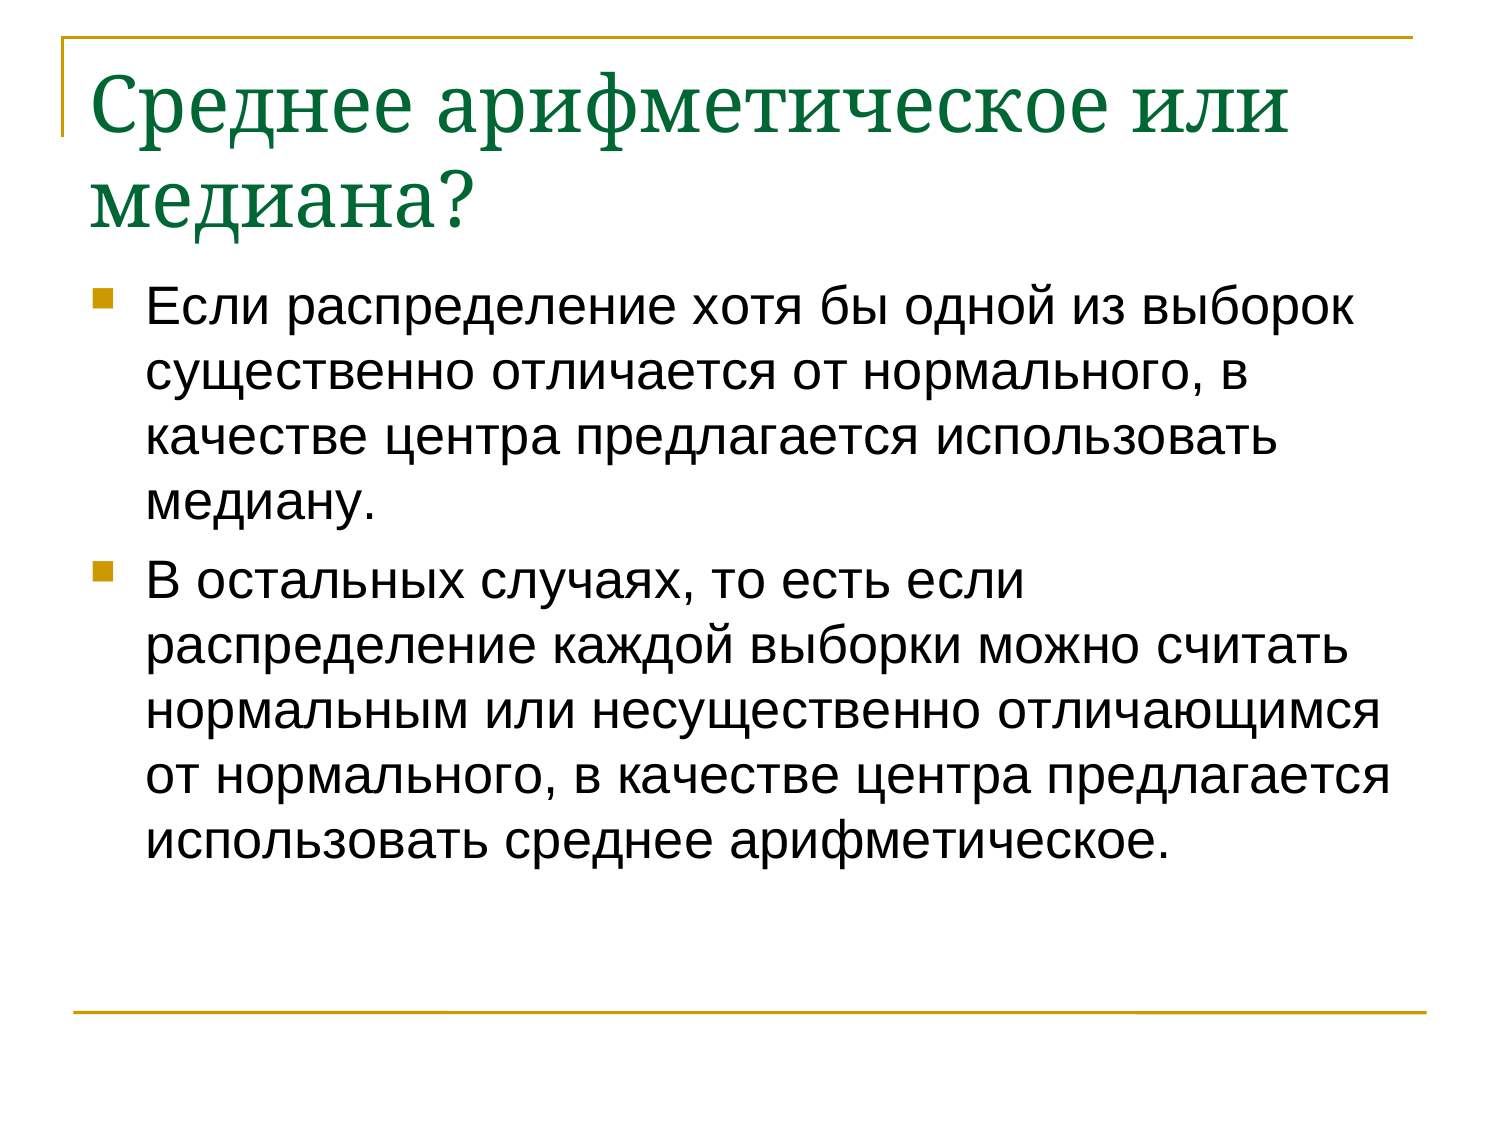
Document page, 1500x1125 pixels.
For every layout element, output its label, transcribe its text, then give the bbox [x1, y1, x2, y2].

list Если распределение хотя бы одной из выборок существенно отличается от нормального, в качестве центра предлагается использовать медиану. В остальных случаях, то есть если распределение каждой выборки можно считать нормальным или несущественно отличающимся от нормального, в качестве центра предлагается использовать среднее арифметическое. [75, 262, 1426, 1006]
title Среднее арифметическое или медиана? [75, 45, 1426, 233]
